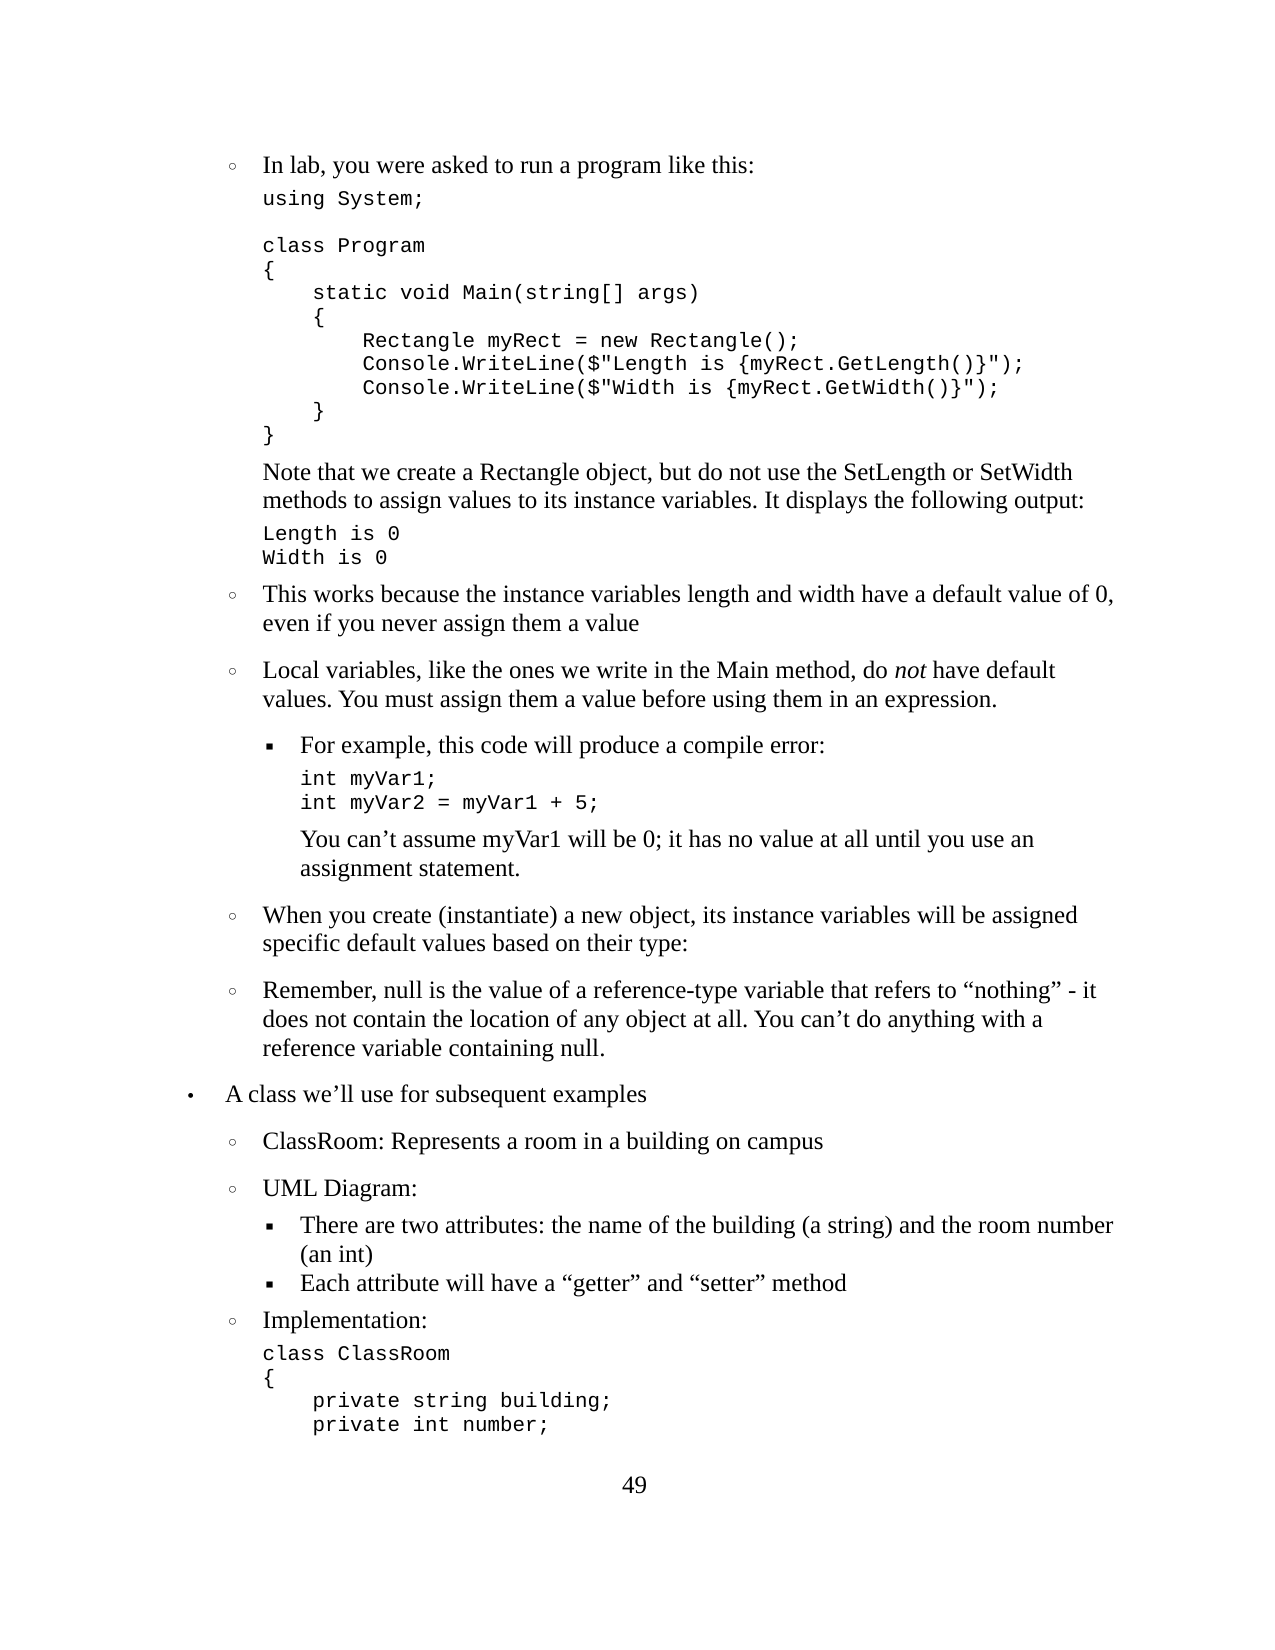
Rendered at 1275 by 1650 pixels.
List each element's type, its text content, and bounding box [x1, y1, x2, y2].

list A class we’ll use for subsequent examples [187, 1079, 1125, 1108]
list int myVar1; [262, 768, 1125, 792]
list { [225, 1367, 1125, 1391]
list Note that we create a Rectangle object, but do not use the SetLength or SetWidth methods to assign values to its instance variables. It displays the following output: [225, 457, 1125, 514]
list using System; [225, 188, 1125, 211]
list int myVar2 = myVar1 + 5; [262, 792, 1125, 815]
list private int number; [225, 1414, 1125, 1438]
list Local variables, like the ones we write in the Main method, do not have default values. You must assign them a value before using them in an expression. [225, 655, 1125, 712]
list } [225, 424, 1125, 448]
list When you create (instantiate) a new object, its instance variables will be assigned specific default values based on their type: [225, 900, 1125, 957]
list Console.WriteLine($"Width is {myRect.GetWidth()}"); [225, 377, 1125, 401]
list private string building; [225, 1391, 1125, 1414]
list You can’t assume myVar1 will be 0; it has no value at all until you use an assignment statement. [262, 824, 1125, 882]
list Remember, null is the value of a reference-type variable that refers to “nothing” - it does not contain the location of any object at all. You can’t do anything with a reference variable containing null. [225, 975, 1125, 1061]
list Console.WriteLine($"Length is {myRect.GetLength()}"); [225, 353, 1125, 377]
list Width is 0 [225, 547, 1125, 571]
list This works because the instance variables length and width have a default value of 0, even if you never assign them a value [225, 579, 1125, 637]
list ClassRoom: Represents a room in a building on campus [225, 1126, 1125, 1155]
list class Program [225, 235, 1125, 259]
list Each attribute will have a “getter” and “setter” method [262, 1268, 1125, 1297]
list static void Main(string[] args) [225, 282, 1125, 306]
list Rectangle myRect = new Rectangle(); [225, 329, 1125, 353]
list Length is 0 [225, 523, 1125, 547]
list } [225, 401, 1125, 424]
list UML Diagram: [225, 1173, 1125, 1201]
list class ClassRoom [225, 1343, 1125, 1367]
list For example, this code will produce a compile error: [262, 730, 1125, 759]
list Implementation: [225, 1306, 1125, 1334]
list In lab, you were asked to run a program like this: [225, 150, 1125, 179]
list There are two attributes: the name of the building (a string) and the room number (an int) [262, 1210, 1125, 1268]
list { [225, 306, 1125, 329]
list { [225, 259, 1125, 282]
